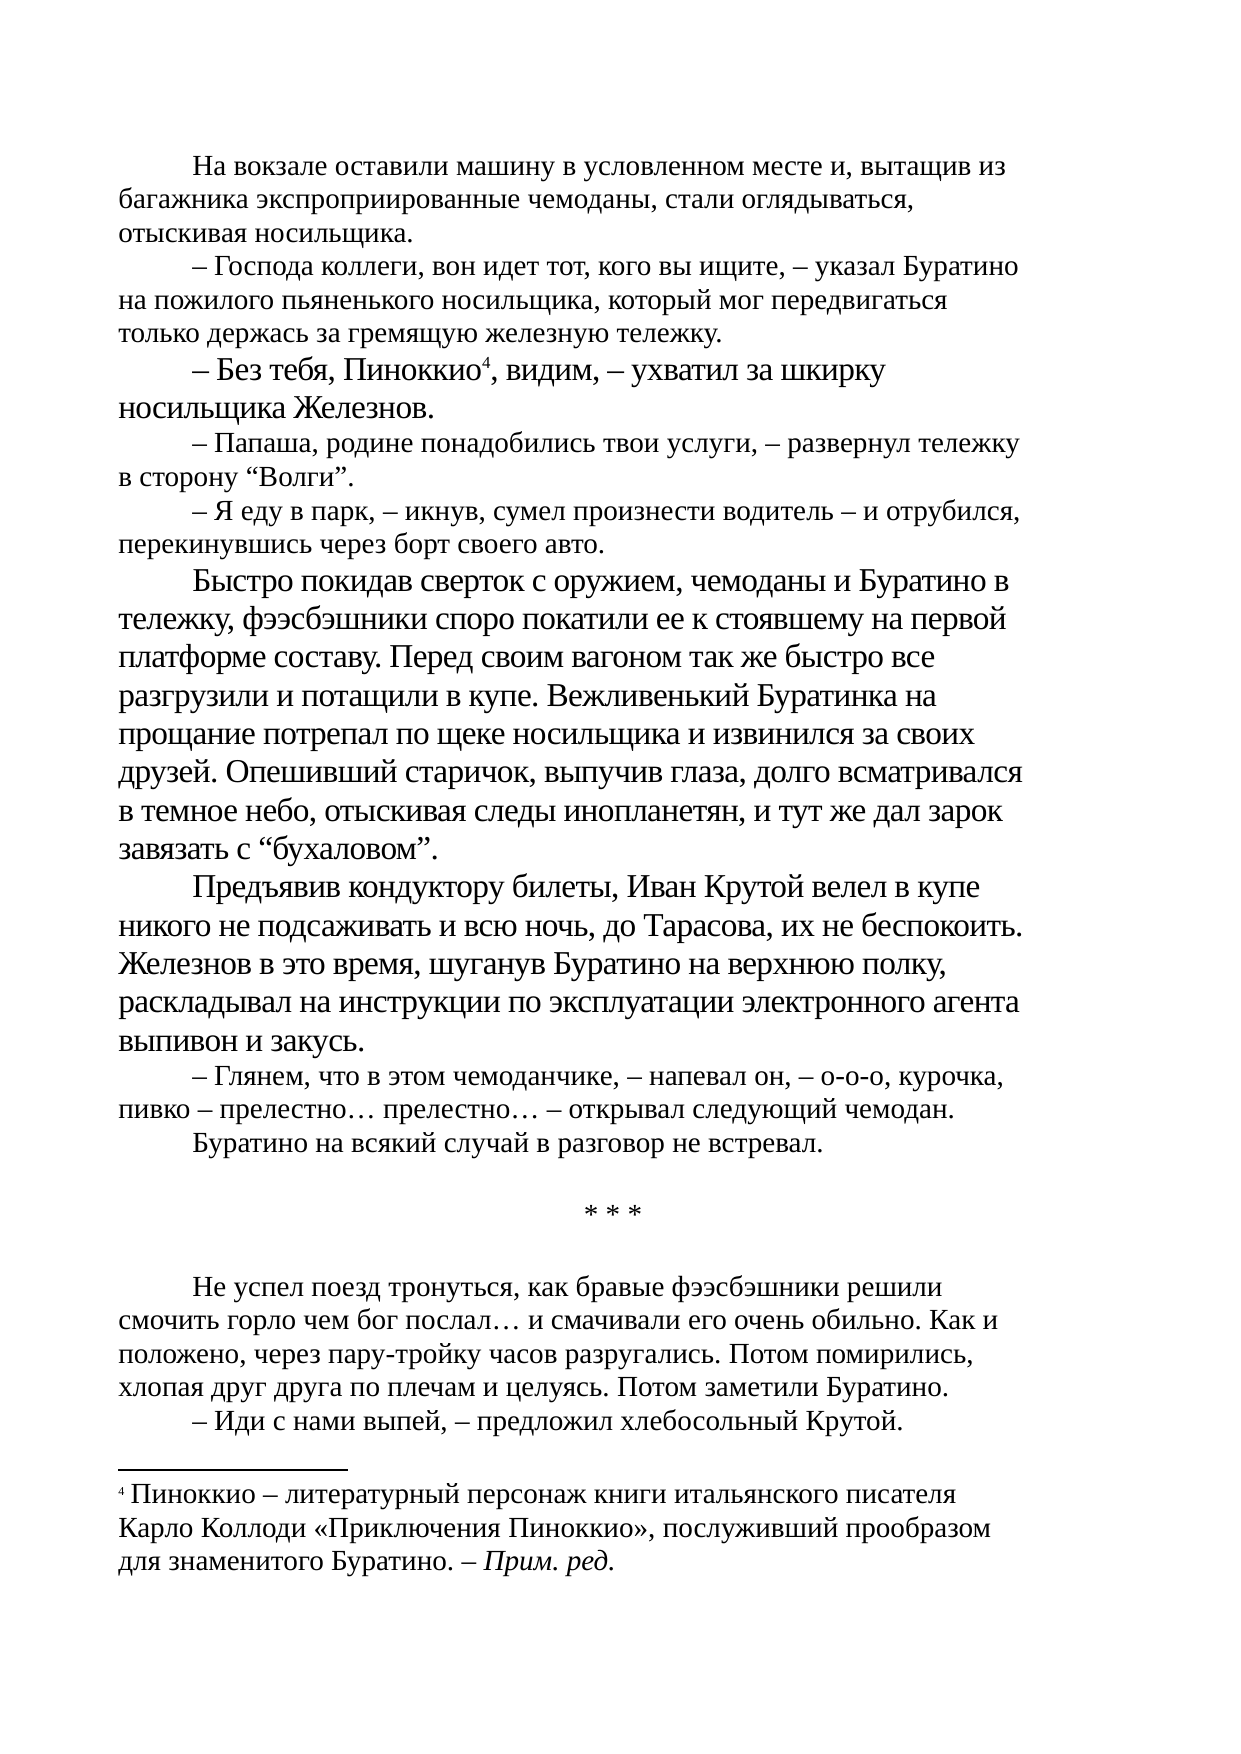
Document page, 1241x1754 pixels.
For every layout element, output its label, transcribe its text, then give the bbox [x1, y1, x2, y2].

text – Глянем, что в этом чемоданчике, – напевал он, – о-о-о, курочка, пивко – прелестно… прелестно… – открывал следующий чемодан. [118, 1058, 1033, 1125]
text Пиноккио – литературный персонаж книги итальянского писателя Карло Коллоди «Приключения Пиноккио», послуживший прообразом для знаменитого Буратино. – Прим. ред. [118, 1476, 1033, 1577]
text Предъявив кондуктору билеты, Иван Крутой велел в купе никого не подсаживать и всю ночь, до Тарасова, их не беспокоить. Железнов в это время, шуганув Буратино на верхнюю полку, раскладывал на инструкции по эксплуатации электронного агента выпивон и закусь. [118, 866, 1033, 1058]
text – Господа коллеги, вон идет тот, кого вы ищите, – указал Буратино на пожилого пьяненького носильщика, который мог передвигаться только держась за гремящую железную тележку. [118, 248, 1033, 349]
text Буратино на всякий случай в разговор не встревал. [118, 1125, 1033, 1159]
text На вокзале оставили машину в условленном месте и, вытащив из багажника экспроприированные чемоданы, стали оглядываться, отыскивая носильщика. [118, 148, 1033, 248]
text – Папаша, родине понадобились твои услуги, – развернул тележку в сторону “Волги”. [118, 426, 1033, 493]
text – Я еду в парк, – икнув, сумел произнести водитель – и отрубился, перекинувшись через борт своего авто. [118, 493, 1033, 560]
text Не успел поезд тронуться, как бравые фээсбэшники решили смочить горло чем бог послал… и смачивали его очень обильно. Как и положено, через пару-тройку часов разругались. Потом помирились, хлопая друг друга по плечам и целуясь. Потом заметили Буратино. [118, 1269, 1033, 1403]
text – Без тебя, Пиноккио, видим, – ухватил за шкирку носильщика Железнов. [118, 349, 1033, 426]
text – Иди с нами выпей, – предложил хлебосольный Крутой. [118, 1403, 1033, 1437]
text Быстро покидав сверток с оружием, чемоданы и Буратино в тележку, фээсбэшники споро покатили ее к стоявшему на первой платформе составу. Перед своим вагоном так же быстро все разгрузили и потащили в купе. Вежливенький Буратинка на прощание потрепал по щеке носильщика и извинился за своих друзей. Опешивший старичок, выпучив глаза, долго всматривался в темное небо, отыскивая следы инопланетян, и тут же дал зарок завязать с “бухаловом”. [118, 560, 1033, 866]
subtitle * * * [118, 1197, 1033, 1231]
